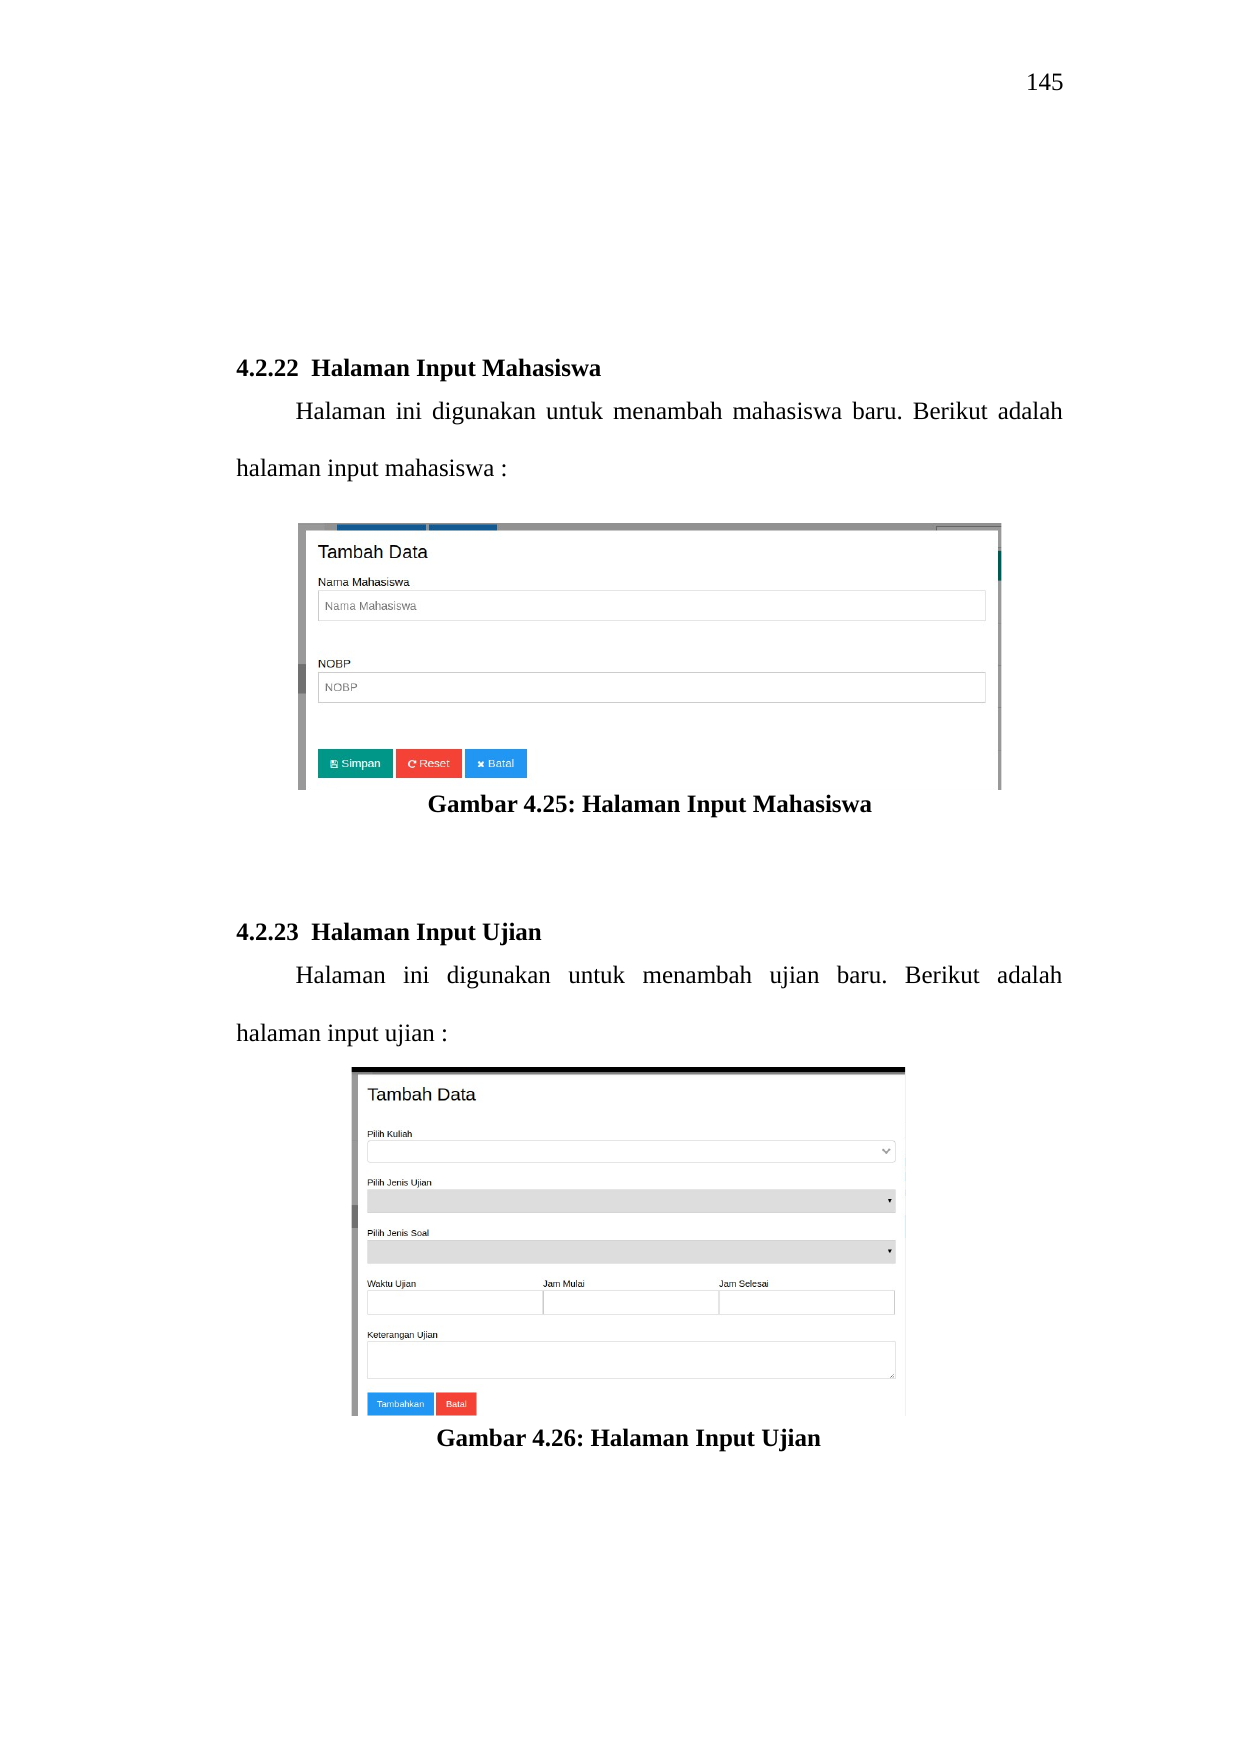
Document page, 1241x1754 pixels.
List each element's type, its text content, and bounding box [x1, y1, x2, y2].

picture [298, 523, 1002, 790]
subtitle 4.2.22 Halaman Input Mahasiswa [236, 353, 1063, 382]
text Gambar 4.25: Halaman Input Mahasiswa [298, 790, 1001, 818]
subtitle 4.2.23 Halaman Input Ujian [236, 917, 1063, 946]
text Halaman ini digunakan untuk menambah mahasiswa baru. Berikut adalah halaman input mahasiswa : [236, 396, 1063, 482]
text Gambar 4.26: Halaman Input Ujian [352, 1414, 905, 1452]
text Halaman ini digunakan untuk menambah ujian baru. Berikut adalah halaman input ujian : [236, 961, 1063, 1047]
picture [351, 1067, 906, 1414]
